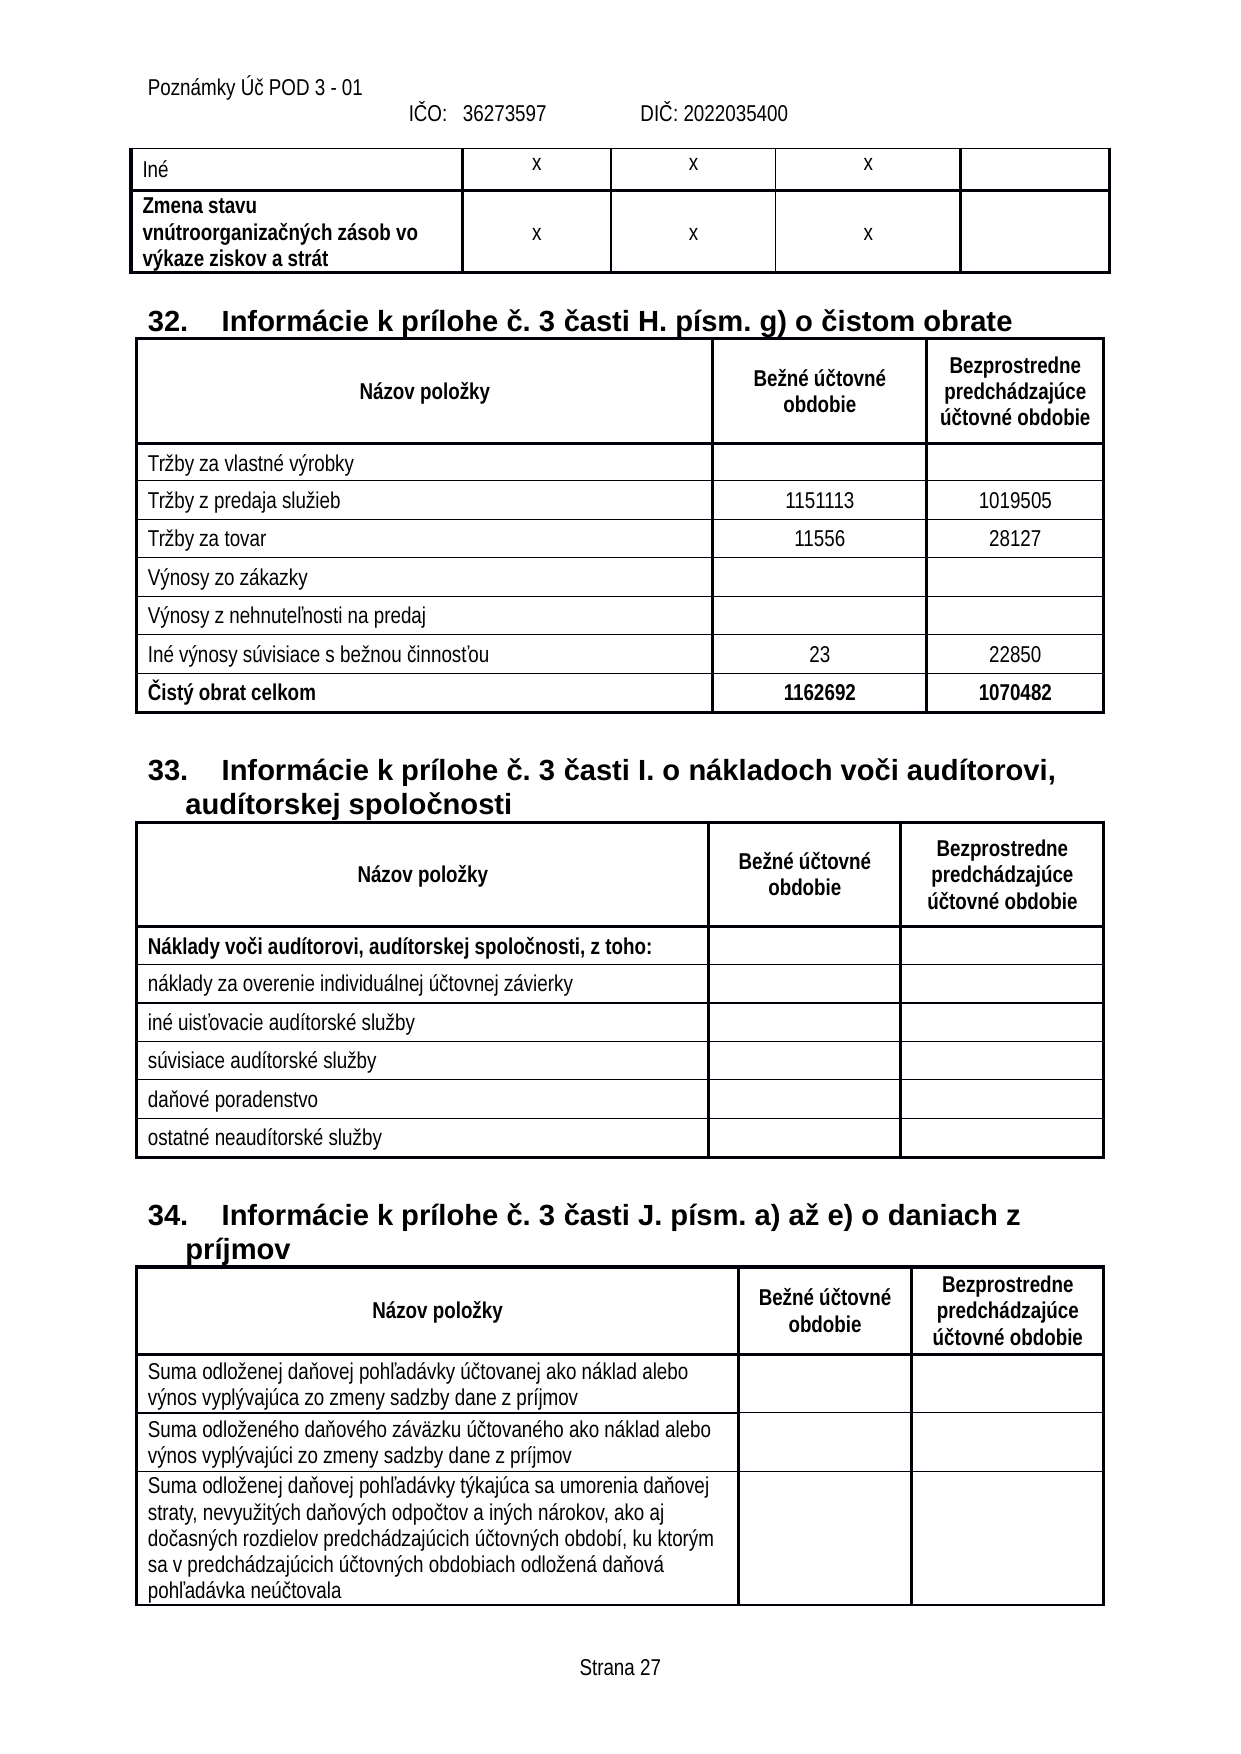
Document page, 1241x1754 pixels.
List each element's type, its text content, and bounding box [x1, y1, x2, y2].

table_cell [714, 558, 925, 596]
table_cell [714, 597, 925, 634]
table_cell Čistý obrat celkom [138, 674, 711, 711]
table_cell Výnosy zo zákazky [138, 558, 711, 596]
table_cell [902, 928, 1102, 964]
table_header Názov položky [138, 1269, 737, 1353]
table_header Názov položky [138, 340, 711, 442]
table_cell Zmena stavu vnútroorganizačných zásob vo výkaze ziskov a strát [133, 192, 461, 271]
table_header Bežné účtovné obdobie [740, 1269, 910, 1353]
table_cell [902, 965, 1102, 1002]
table_cell Suma odloženého daňového záväzku účtovaného ako náklad alebo výnos vyplývajúci zo zmeny sadzby dane z príjmov [138, 1414, 737, 1471]
table_cell daňové poradenstvo [138, 1080, 707, 1117]
title Informácie k prílohe č. 3 časti J. písm. a) až e) o daniach z príjmov [148, 1198, 1092, 1265]
table_header Bežné účtovné obdobie [714, 340, 925, 442]
table_cell [913, 1472, 1102, 1604]
table_cell [714, 445, 925, 480]
table_cell [962, 149, 1108, 189]
table_cell Náklady voči audítorovi, audítorskej spoločnosti, z toho: [138, 928, 707, 964]
table_cell iné uisťovacie audítorské služby [138, 1004, 707, 1041]
table_cell Tržby za vlastné výrobky [138, 445, 711, 480]
table_cell 1151113 [714, 481, 925, 519]
table_cell Tržby za tovar [138, 520, 711, 557]
table_cell Iné výnosy súvisiace s bežnou činnosťou [138, 635, 711, 672]
table_cell [740, 1356, 910, 1412]
table_cell [710, 928, 899, 964]
table_cell 28127 [928, 520, 1102, 557]
table_cell [928, 445, 1102, 480]
table_cell 22850 [928, 635, 1102, 672]
table_header Bežné účtovné obdobie [710, 824, 899, 925]
title Informácie k prílohe č. 3 časti H. písm. g) o čistom obrate [148, 304, 1092, 337]
title Informácie k prílohe č. 3 časti I. o nákladoch voči audítorovi, audítorskej spoločnosti [148, 753, 1092, 821]
table_cell Suma odloženej daňovej pohľadávky týkajúca sa umorenia daňovej straty, nevyužitých daňových odpočtov a iných nárokov, ako aj dočasných rozdielov predchádzajúcich účtovných období, ku ktorým sa v predchádzajúcich účtovných obdobiach odložená daňová pohľadávka neúčtovala [138, 1472, 737, 1604]
table_cell [902, 1004, 1102, 1041]
table_cell Tržby z predaja služieb [138, 481, 711, 519]
table_cell [740, 1413, 910, 1471]
table_header Bezprostredne predchádzajúce účtovné obdobie [902, 824, 1102, 925]
table_header Bezprostredne predchádzajúce účtovné obdobie [913, 1269, 1102, 1353]
table_cell [740, 1472, 910, 1604]
table_cell náklady za overenie individuálnej účtovnej závierky [138, 965, 707, 1002]
table_cell [913, 1356, 1102, 1412]
table_cell [928, 597, 1102, 634]
table_cell [913, 1413, 1102, 1471]
table_cell 11556 [714, 520, 925, 557]
table_cell 1162692 [714, 674, 925, 711]
table_cell [928, 558, 1102, 596]
table_cell [962, 192, 1108, 271]
table_cell [710, 965, 899, 1002]
table_cell [902, 1080, 1102, 1117]
table_cell súvisiace audítorské služby [138, 1042, 707, 1079]
table_header Bezprostredne predchádzajúce účtovné obdobie [928, 340, 1102, 442]
table_header Názov položky [138, 824, 707, 925]
table_cell [710, 1004, 899, 1041]
table_cell x [612, 149, 775, 189]
table_cell Suma odloženej daňovej pohľadávky účtovanej ako náklad alebo výnos vyplývajúca zo zmeny sadzby dane z príjmov [138, 1356, 737, 1412]
table_cell 1019505 [928, 481, 1102, 519]
table_cell Iné [133, 149, 461, 189]
table_cell [902, 1042, 1102, 1079]
table_cell x [776, 192, 959, 271]
table_cell x [464, 149, 610, 189]
table_cell [710, 1042, 899, 1079]
table_cell x [612, 192, 775, 271]
table_cell [710, 1080, 899, 1117]
table_cell Výnosy z nehnuteľnosti na predaj [138, 597, 711, 634]
table_cell 23 [714, 635, 925, 672]
table_cell [710, 1119, 899, 1156]
table_cell 1070482 [928, 674, 1102, 711]
table_cell ostatné neaudítorské služby [138, 1119, 707, 1156]
table_cell x [464, 192, 610, 271]
table_cell [902, 1119, 1102, 1156]
table_cell x [776, 149, 959, 189]
